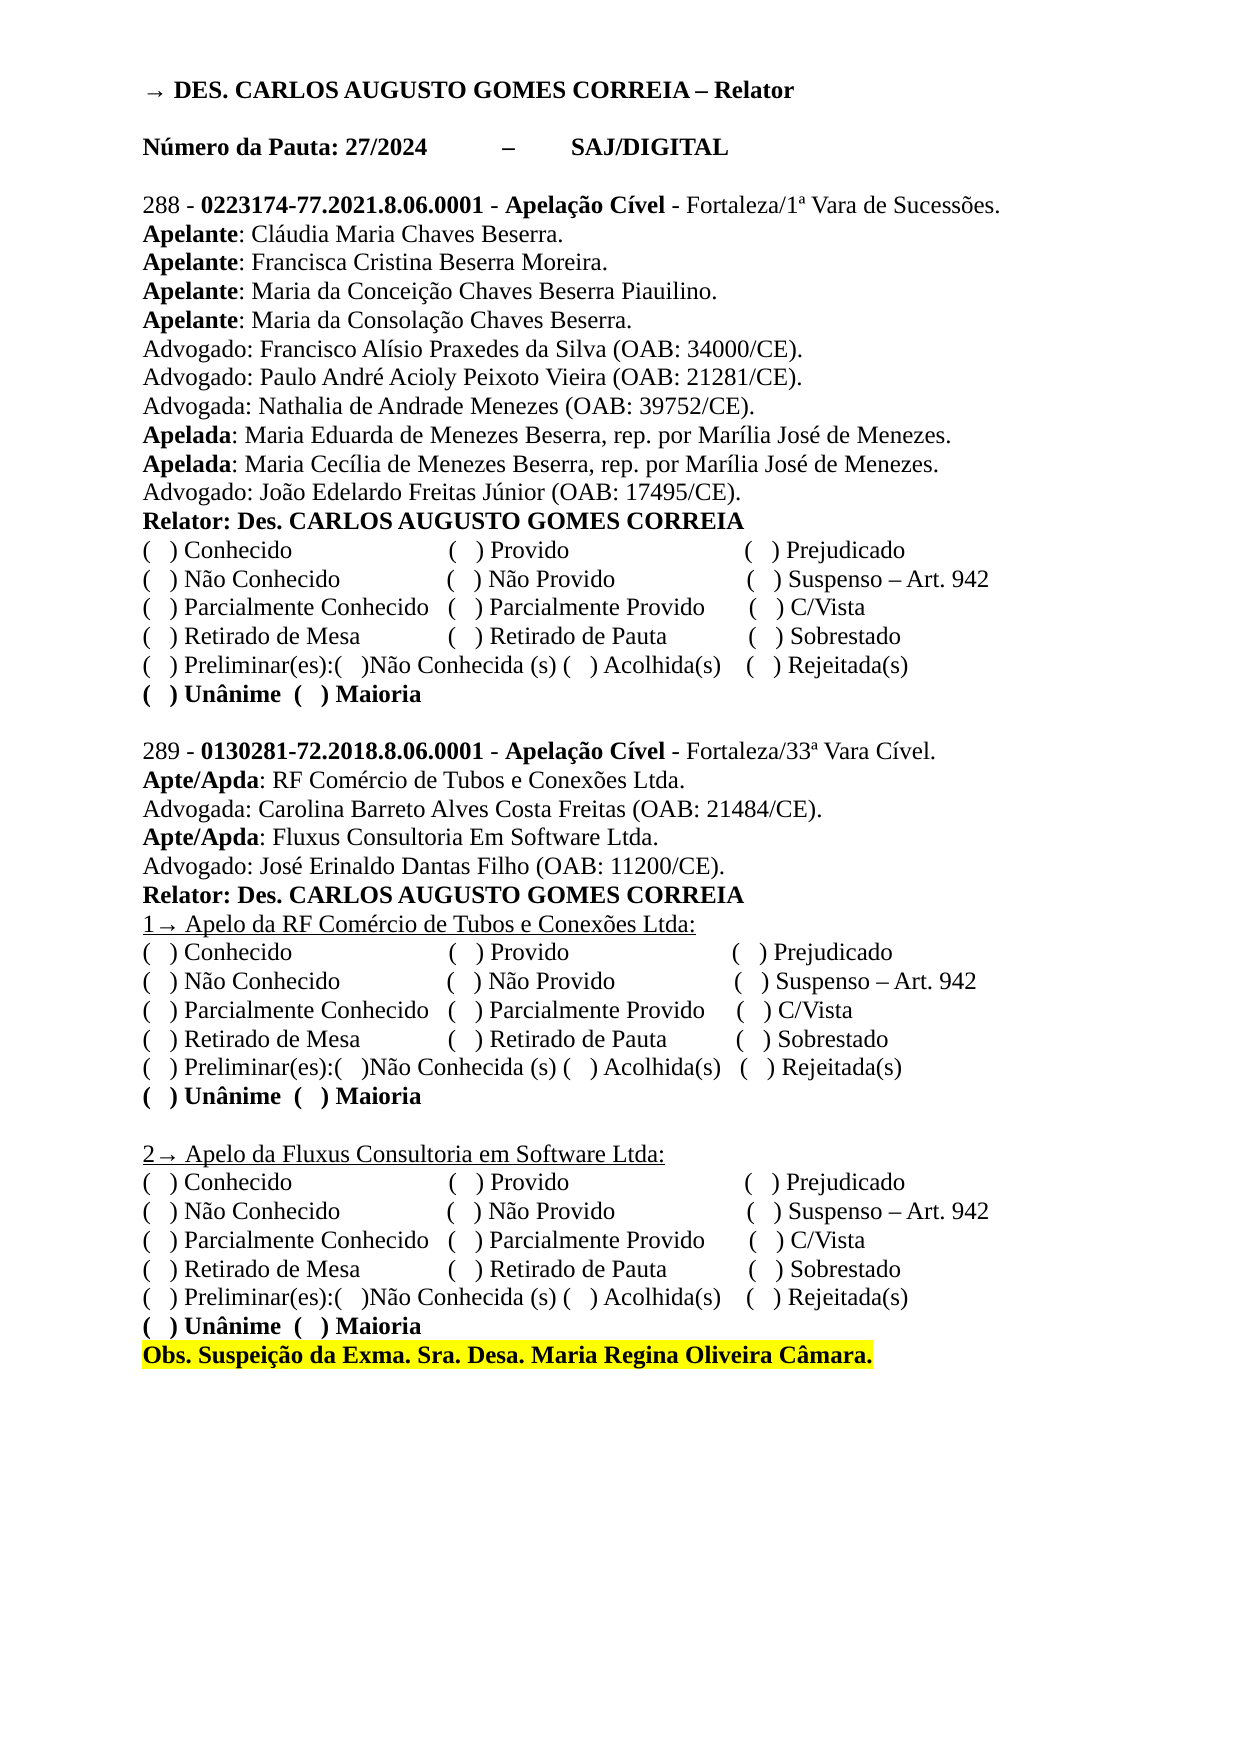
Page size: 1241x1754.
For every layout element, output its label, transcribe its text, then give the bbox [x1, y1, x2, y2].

text ( ) Parcialmente Conhecido ( ) Parcialmente Provido ( ) C/Vista [142, 995, 1158, 1024]
text Relator: Des. CARLOS AUGUSTO GOMES CORREIA [142, 506, 1141, 535]
text → DES. CARLOS AUGUSTO GOMES CORREIA – Relator [142, 75, 1141, 104]
text Apelante: Francisca Cristina Beserra Moreira. [142, 247, 1141, 276]
text Apte/Apda: RF Comércio de Tubos e Conexões Ltda. [142, 765, 1141, 794]
text Advogado: José Erinaldo Dantas Filho (OAB: 11200/CE). [142, 851, 1141, 880]
text 288 - 0223174-77.2021.8.06.0001 - Apelação Cível - Fortaleza/1ª Vara de Sucessões. [142, 190, 1141, 219]
text 1→ Apelo da RF Comércio de Tubos e Conexões Ltda: [142, 909, 1141, 937]
text ( ) Parcialmente Conhecido ( ) Parcialmente Provido ( ) C/Vista [142, 1225, 1158, 1254]
text ( ) Retirado de Mesa ( ) Retirado de Pauta ( ) Sobrestado [142, 1254, 1158, 1282]
text Advogado: Paulo André Acioly Peixoto Vieira (OAB: 21281/CE). [142, 362, 1141, 391]
text Apelante: Cláudia Maria Chaves Beserra. [142, 219, 1141, 247]
text ( ) Conhecido ( ) Provido ( ) Prejudicado [142, 1167, 1141, 1196]
text Relator: Des. CARLOS AUGUSTO GOMES CORREIA [142, 880, 1141, 909]
text Advogado: Francisco Alísio Praxedes da Silva (OAB: 34000/CE). [142, 334, 1141, 362]
text Apelada: Maria Cecília de Menezes Beserra, rep. por Marília José de Menezes. [142, 449, 1141, 477]
text ( ) Não Conhecido ( ) Não Provido ( ) Suspenso – Art. 942 [142, 564, 1158, 592]
text ( ) Conhecido ( ) Provido ( ) Prejudicado [142, 535, 1141, 564]
text 289 - 0130281-72.2018.8.06.0001 - Apelação Cível - Fortaleza/33ª Vara Cível. [142, 736, 1141, 765]
text ( ) Preliminar(es):( )Não Conhecida (s) ( ) Acolhida(s) ( ) Rejeitada(s) [142, 650, 1158, 679]
text Advogada: Carolina Barreto Alves Costa Freitas (OAB: 21484/CE). [142, 794, 1141, 822]
text ( ) Retirado de Mesa ( ) Retirado de Pauta ( ) Sobrestado [142, 1024, 1158, 1052]
text Apelada: Maria Eduarda de Menezes Beserra, rep. por Marília José de Menezes. [142, 420, 1141, 449]
text Apelante: Maria da Conceição Chaves Beserra Piauilino. [142, 276, 1141, 305]
text ( ) Retirado de Mesa ( ) Retirado de Pauta ( ) Sobrestado [142, 621, 1158, 650]
text Advogada: Nathalia de Andrade Menezes (OAB: 39752/CE). [142, 391, 1141, 420]
text 2→ Apelo da Fluxus Consultoria em Software Ltda: [142, 1139, 1141, 1167]
text ( ) Unânime ( ) Maioria [142, 679, 1158, 707]
text ( ) Preliminar(es):( )Não Conhecida (s) ( ) Acolhida(s) ( ) Rejeitada(s) [142, 1052, 1158, 1081]
text ( ) Parcialmente Conhecido ( ) Parcialmente Provido ( ) C/Vista [142, 592, 1158, 621]
text Apelante: Maria da Consolação Chaves Beserra. [142, 305, 1141, 334]
text ( ) Unânime ( ) Maioria [142, 1311, 1158, 1340]
text ( ) Preliminar(es):( )Não Conhecida (s) ( ) Acolhida(s) ( ) Rejeitada(s) [142, 1282, 1158, 1311]
text ( ) Não Conhecido ( ) Não Provido ( ) Suspenso – Art. 942 [142, 1196, 1158, 1225]
text ( ) Conhecido ( ) Provido ( ) Prejudicado [142, 937, 1141, 966]
text ( ) Não Conhecido ( ) Não Provido ( ) Suspenso – Art. 942 [142, 966, 1158, 995]
text Obs. Suspeição da Exma. Sra. Desa. Maria Regina Oliveira Câmara. [142, 1340, 1158, 1369]
text ( ) Unânime ( ) Maioria [142, 1081, 1158, 1110]
text Apte/Apda: Fluxus Consultoria Em Software Ltda. [142, 822, 1141, 851]
text Advogado: João Edelardo Freitas Júnior (OAB: 17495/CE). [142, 477, 1141, 506]
text Número da Pauta: 27/2024 – SAJ/DIGITAL [142, 132, 1141, 161]
